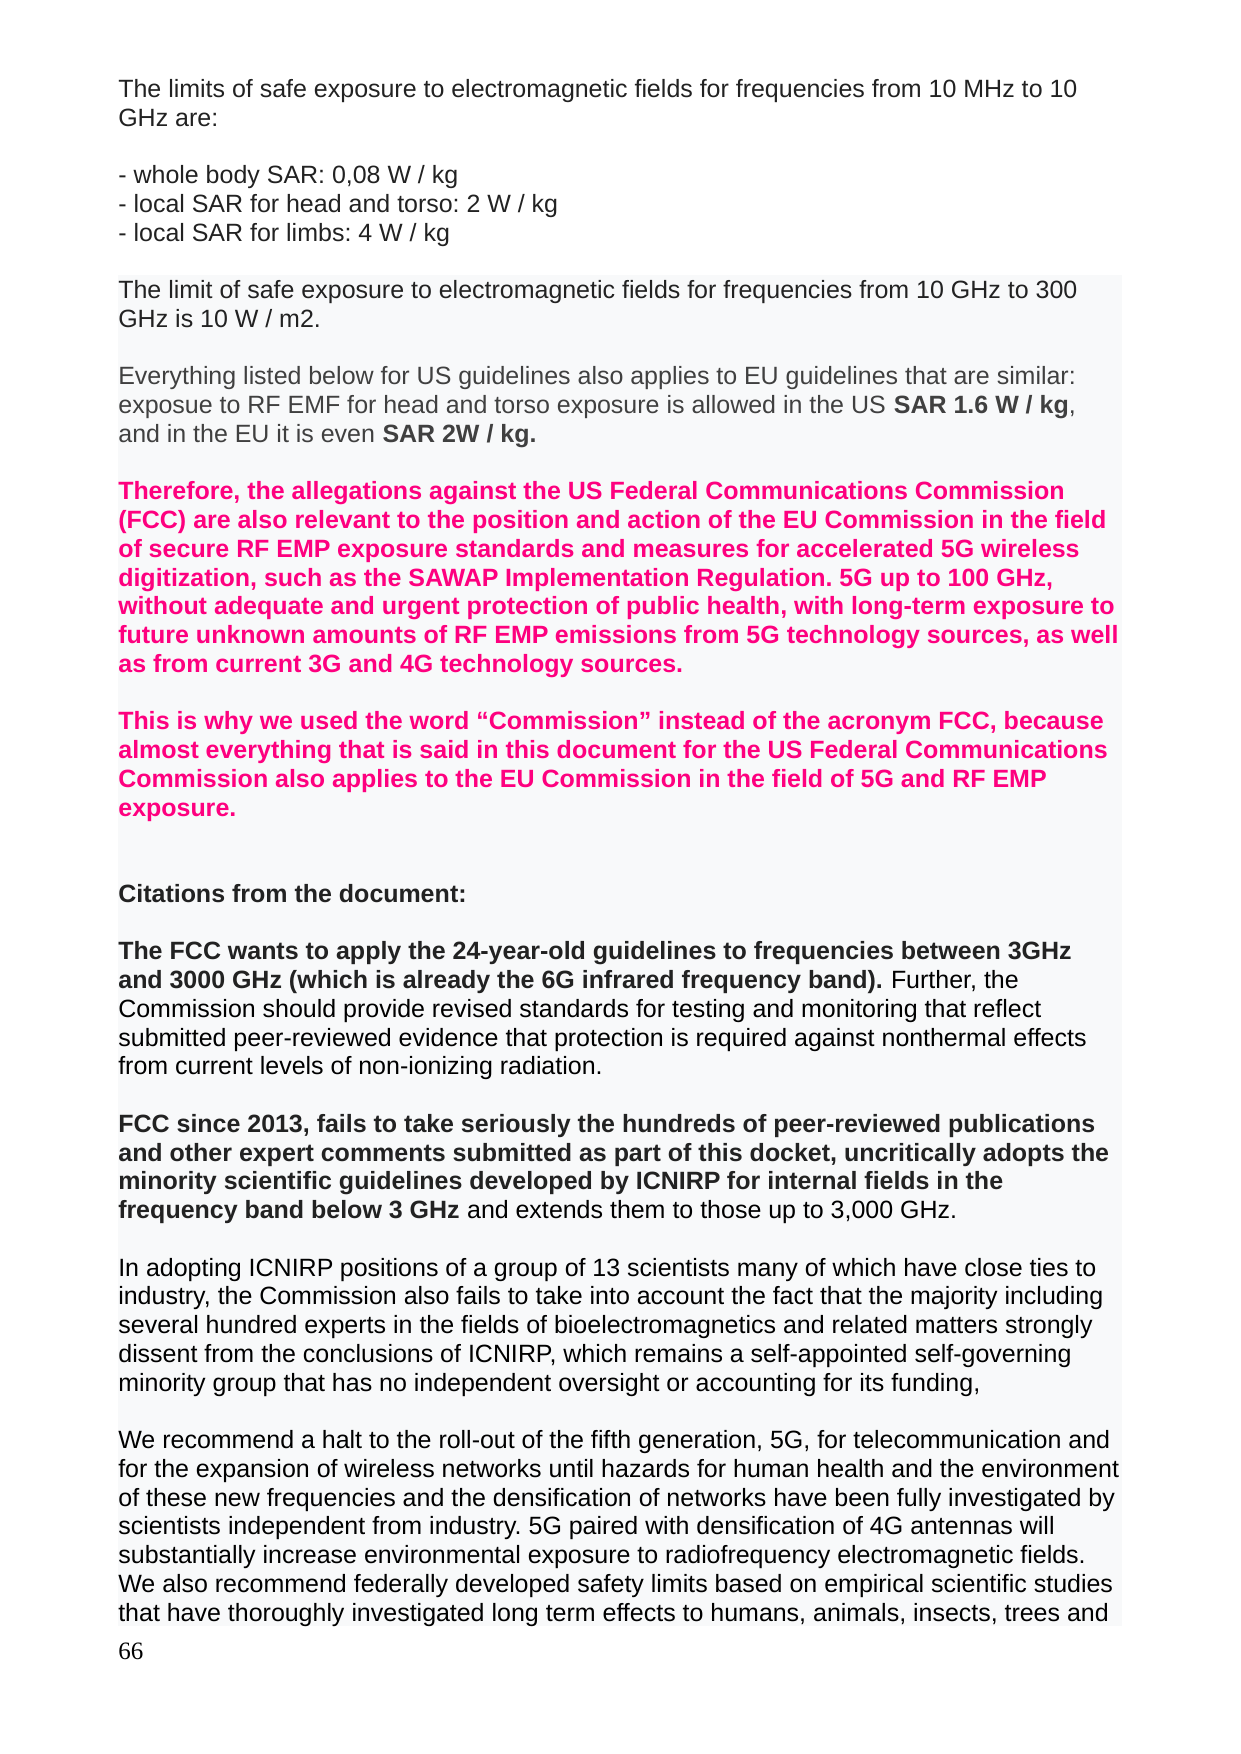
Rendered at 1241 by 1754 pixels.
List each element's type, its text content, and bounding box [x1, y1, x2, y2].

text - whole body SAR: 0,08 W / kg [118, 160, 1122, 189]
text - local SAR for head and torso: 2 W / kg [118, 189, 1122, 217]
text We recommend a halt to the roll-out of the fifth generation, 5G, for telecommunication and for the expansion of wireless networks until hazards for human health and the environment of these new frequencies and the densification of networks have been fully investigated by scientists independent from industry. 5G paired with densification of 4G antennas will substantially increase environmental exposure to radiofrequency electromagnetic fields. We also recommend federally developed safety limits based on empirical scientific studies that have thoroughly investigated long term effects to humans, animals, insects, trees and [118, 1425, 1122, 1626]
text Everything listed below for US guidelines also applies to EU guidelines that are similar: exposue to RF EMF for head and torso exposure is allowed in the US SAR 1.6 W / kg, and in the EU it is even SAR 2W / kg. [118, 361, 1122, 447]
text FCC since 2013, fails to take seriously the hundreds of peer-reviewed publications and other expert comments submitted as part of this docket, uncritically adopts the minority scientific guidelines developed by ICNIRP for internal fields in the frequency band below 3 GHz and extends them to those up to 3,000 GHz. [118, 1109, 1122, 1224]
text The limit of safe exposure to electromagnetic fields for frequencies from 10 GHz to 300 GHz is 10 W / m2. [118, 275, 1122, 332]
text Citations from the document: [118, 879, 1122, 907]
text The limits of safe exposure to electromagnetic fields for frequencies from 10 MHz to 10 GHz are: [118, 74, 1122, 131]
text - local SAR for limbs: 4 W / kg [118, 217, 1122, 246]
text In adopting ICNIRP positions of a group of 13 scientists many of which have close ties to industry, the Commission also fails to take into account the fact that the majority including several hundred experts in the fields of bioelectromagnetics and related matters strongly dissent from the conclusions of ICNIRP, which remains a self-appointed self-governing minority group that has no independent oversight or accounting for its funding, [118, 1252, 1122, 1396]
text This is why we used the word “Commission” instead of the acronym FCC, because almost everything that is said in this document for the US Federal Communications Commission also applies to the EU Commission in the field of 5G and RF EMP exposure. [118, 706, 1122, 821]
text Therefore, the allegations against the US Federal Communications Commission (FCC) are also relevant to the position and action of the EU Commission in the field of secure RF EMP exposure standards and measures for accelerated 5G wireless digitization, such as the SAWAP Implementation Regulation. 5G up to 100 GHz, without adequate and urgent protection of public health, with long-term exposure to future unknown amounts of RF EMP emissions from 5G technology sources, as well as from current 3G and 4G technology sources. [118, 476, 1122, 677]
text The FCC wants to apply the 24-year-old guidelines to frequencies between 3GHz and 3000 GHz (which is already the 6G infrared frequency band). Further, the Commission should provide revised standards for testing and monitoring that reflect submitted peer-reviewed evidence that protection is required against nonthermal effects from current levels of non-ionizing radiation. [118, 936, 1122, 1080]
